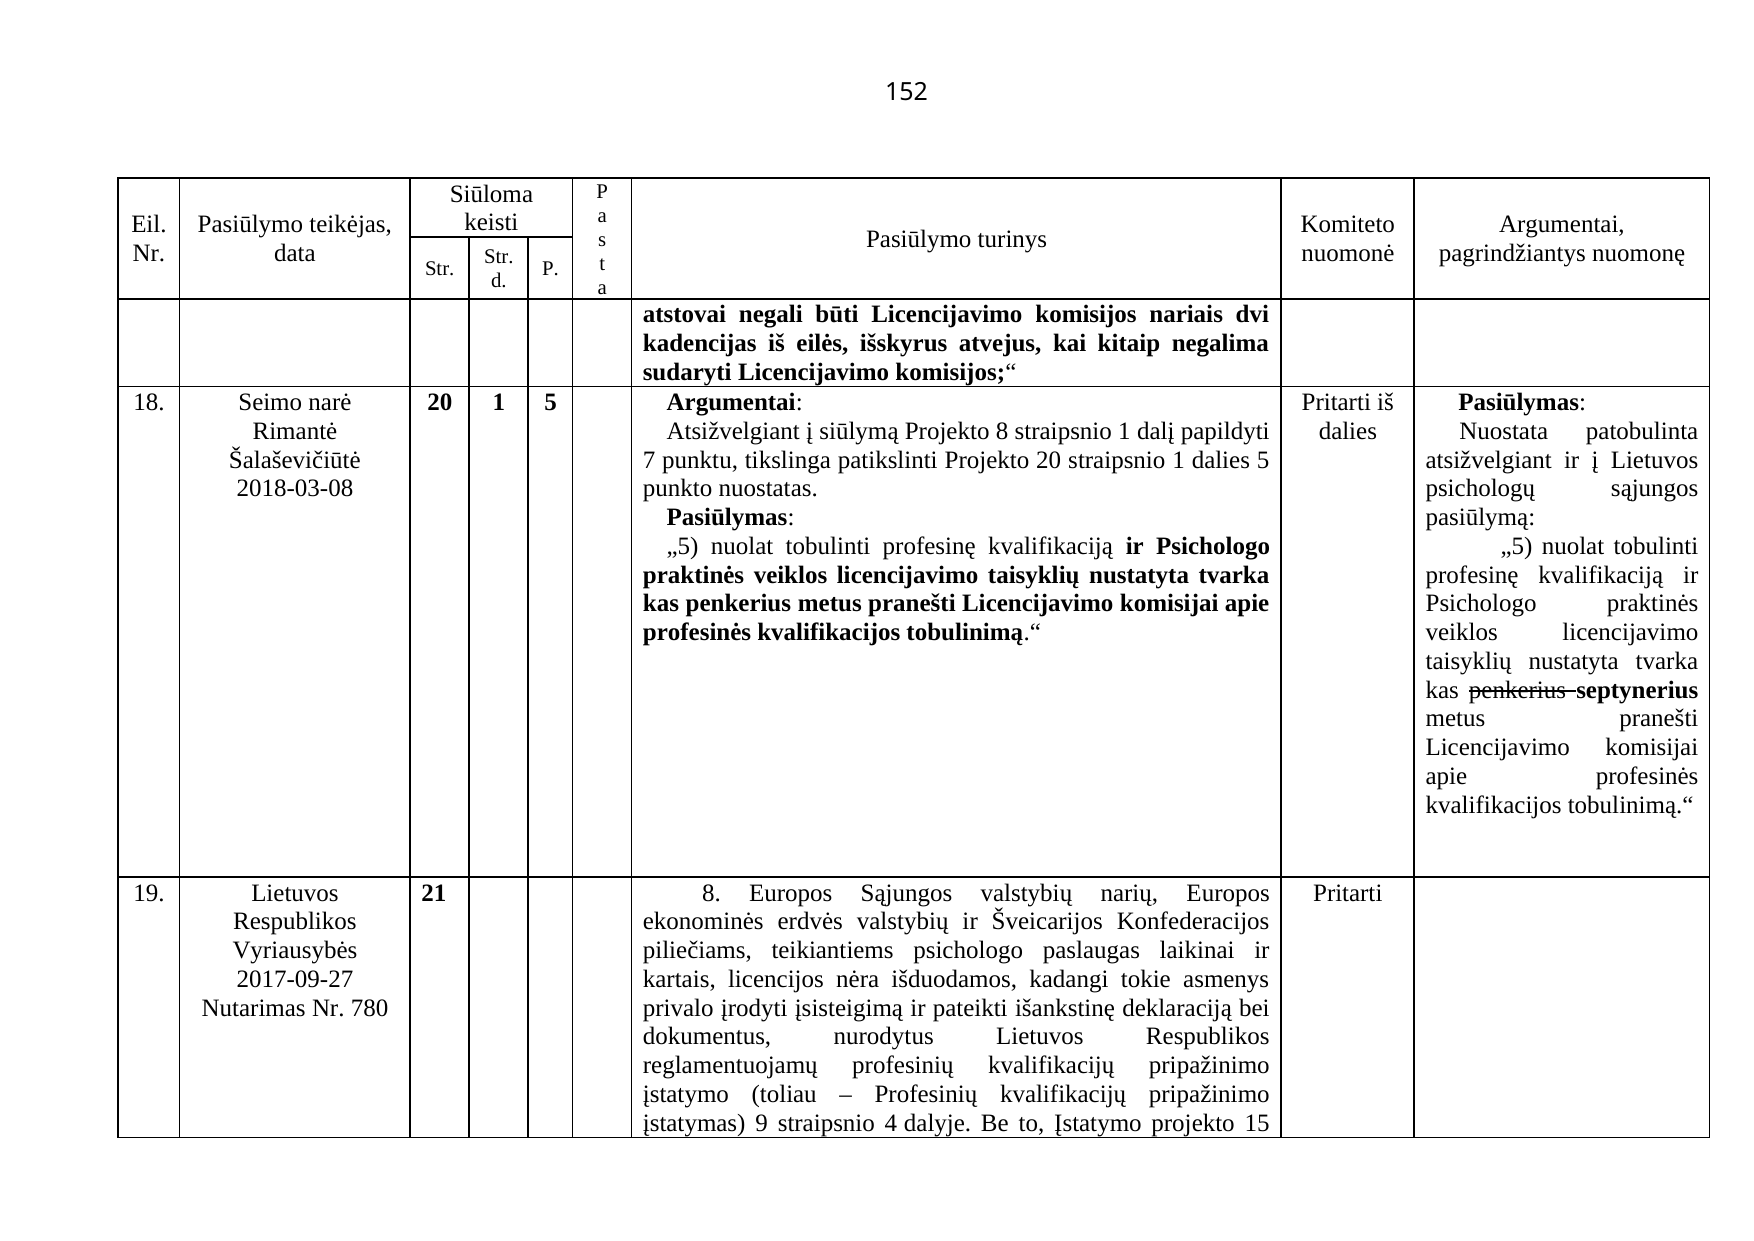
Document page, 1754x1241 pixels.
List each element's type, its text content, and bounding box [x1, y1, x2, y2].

table_cell Str. d. [470, 238, 527, 298]
table_cell [1282, 300, 1413, 386]
table_cell [180, 300, 409, 386]
table_cell [573, 878, 631, 1136]
table_cell Str. [411, 238, 468, 298]
table_cell 5 [529, 387, 572, 876]
table_header Eil. Nr. [119, 179, 179, 298]
table_header Pasiūlymo teikėjas, data [180, 179, 409, 298]
table_cell [573, 387, 631, 876]
table_cell 20 [411, 387, 468, 876]
table_cell [1415, 878, 1709, 1136]
table_header Pasiūlymo turinys [632, 179, 1280, 298]
table_cell Pritarti iš dalies [1282, 387, 1413, 876]
table_cell Pasiūlymas: Nuostata patobulinta atsižvelgiant ir į Lietuvos psichologų sąjungos pasiūlymą: „5) nuolat tobulinti profesinę kvalifikaciją ir Psichologo praktinės veiklos licencijavimo taisyklių nustatyta tvarka kas penkerius septynerius metus pranešti Licencijavimo komisijai apie profesinės kvalifikacijos tobulinimą.“ [1415, 387, 1709, 876]
table_cell Pritarti [1282, 878, 1413, 1136]
table_cell [529, 300, 572, 386]
table_cell [1415, 300, 1709, 386]
table_cell [411, 300, 468, 386]
table_header Pastabos [573, 179, 631, 298]
table_cell 8. Europos Sąjungos valstybių narių, Europos ekonominės erdvės valstybių ir Šveicarijos Konfederacijos piliečiams, teikiantiems psichologo paslaugas laikinai ir kartais, licencijos nėra išduodamos, kadangi tokie asmenys privalo įrodyti įsisteigimą ir pateikti išankstinę deklaraciją bei dokumentus, nurodytus Lietuvos Respublikos reglamentuojamų profesinių kvalifikacijų pripažinimo įstatymo (toliau – Profesinių kvalifikacijų pripažinimo įstatymas) 9 straipsnio 4 dalyje. Be to, Įstatymo projekto 15 [632, 878, 1280, 1136]
table_cell P. [529, 238, 572, 298]
table_cell 18. [119, 387, 179, 876]
table_header Komiteto nuomonė [1282, 179, 1413, 298]
table_cell Seimo narė Rimantė Šalaševičiūtė 2018-03-08 [180, 387, 409, 876]
table_cell 21 [411, 878, 468, 1136]
table_header Siūloma keisti [411, 179, 572, 236]
table_cell Lietuvos Respublikos Vyriausybės 2017-09-27 Nutarimas Nr. 780 [180, 878, 409, 1136]
table_cell 1 [470, 387, 527, 876]
table_cell [470, 300, 527, 386]
table_header Argumentai, pagrindžiantys nuomonę [1415, 179, 1709, 298]
table_cell Argumentai: Atsižvelgiant į siūlymą Projekto 8 straipsnio 1 dalį papildyti 7 punktu, tikslinga patikslinti Projekto 20 straipsnio 1 dalies 5 punkto nuostatas. Pasiūlymas: „5) nuolat tobulinti profesinę kvalifikaciją ir Psichologo praktinės veiklos licencijavimo taisyklių nustatyta tvarka kas penkerius metus pranešti Licencijavimo komisijai apie profesinės kvalifikacijos tobulinimą.“ [632, 387, 1280, 876]
table_cell 19. [119, 878, 179, 1136]
table_cell [119, 300, 179, 386]
table_cell [529, 878, 572, 1136]
table_cell [573, 300, 631, 386]
table_cell [470, 878, 527, 1136]
table_cell atstovai negali būti Licencijavimo komisijos nariais dvi kadencijas iš eilės, išskyrus atvejus, kai kitaip negalima sudaryti Licencijavimo komisijos;“ [632, 300, 1280, 386]
